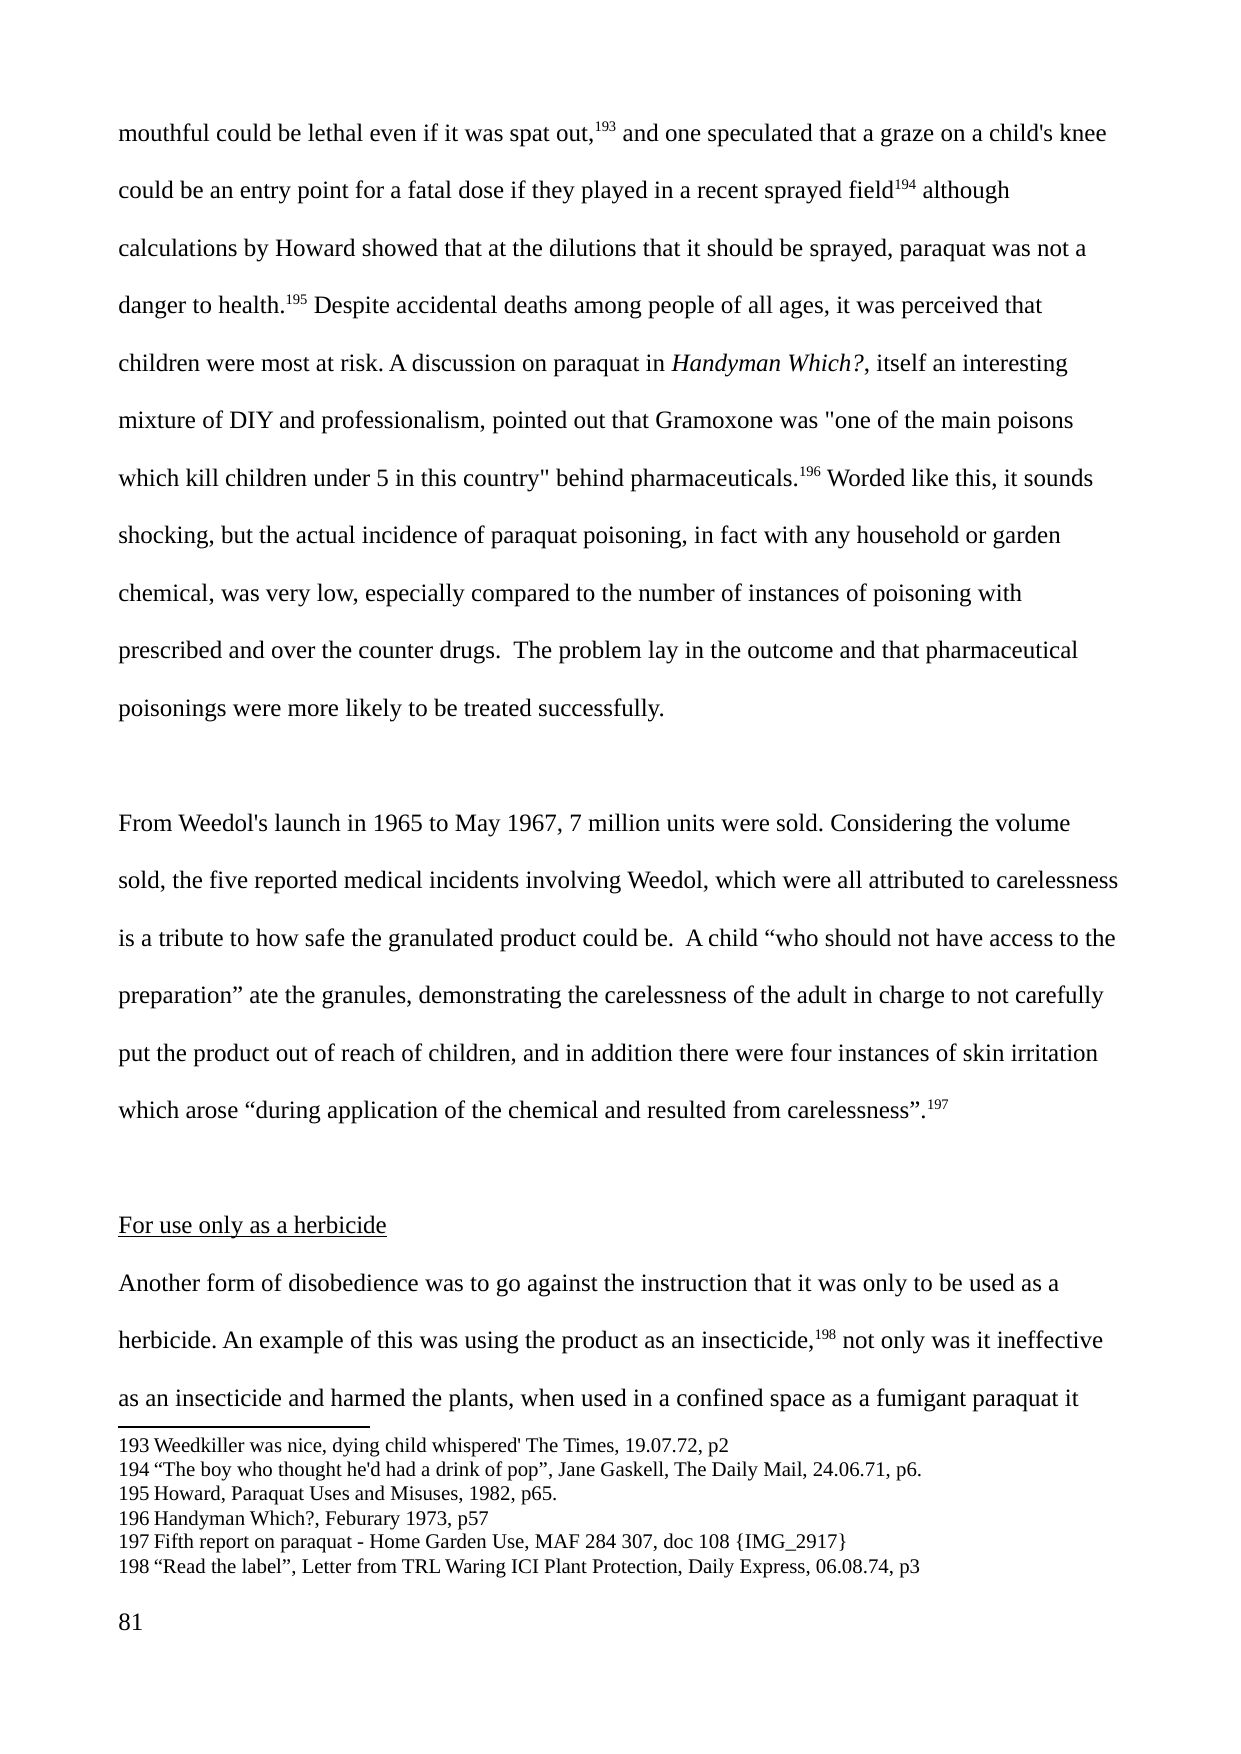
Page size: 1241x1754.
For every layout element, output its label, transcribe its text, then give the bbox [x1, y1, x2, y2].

text Handyman Which?, Feburary 1973, p57 [118, 1505, 1122, 1529]
text “Read the label”, Letter from TRL Waring ICI Plant Protection, Daily Express, 06.08.74, p3 [118, 1553, 1122, 1578]
text Fifth report on paraquat - Home Garden Use, MAF 284 307, doc 108 {IMG_2917} [118, 1529, 1122, 1553]
text “The boy who thought he'd had a drink of pop”, Jane Gaskell, The Daily Mail, 24.06.71, p6. [118, 1457, 1122, 1481]
text From Weedol's launch in 1965 to May 1967, 7 million units were sold. Considering the volume sold, the five reported medical incidents involving Weedol, which were all attributed to carelessness is a tribute to how safe the granulated product could be. A child “who should not have access to the preparation” ate the granules, demonstrating the carelessness of the adult in charge to not carefully put the product out of reach of children, and in addition there were four instances of skin irritation which arose “during application of the chemical and resulted from carelessness”. [118, 808, 1122, 1124]
text Howard, Paraquat Uses and Misuses, 1982, p65. [118, 1481, 1122, 1505]
text Weedkiller was nice, dying child whispered' The Times, 19.07.72, p2 [118, 1433, 1122, 1457]
text Another form of disobedience was to go against the instruction that it was only to be used as a herbicide. An example of this was using the product as an insecticide, not only was it ineffective as an insecticide and harmed the plants, when used in a confined space as a fumigant paraquat it [118, 1268, 1122, 1412]
text mouthful could be lethal even if it was spat out, and one speculated that a graze on a child's knee could be an entry point for a fatal dose if they played in a recent sprayed field although calculations by Howard showed that at the dilutions that it should be sprayed, paraquat was not a danger to health. Despite accidental deaths among people of all ages, it was perceived that children were most at risk. A discussion on paraquat in Handyman Which?, itself an interesting mixture of DIY and professionalism, pointed out that Gramoxone was "one of the main poisons which kill children under 5 in this country" behind pharmaceuticals. Worded like this, it sounds shocking, but the actual incidence of paraquat poisoning, in fact with any household or garden chemical, was very low, especially compared to the number of instances of poisoning with prescribed and over the counter drugs. The problem lay in the outcome and that pharmaceutical poisonings were more likely to be treated successfully. [118, 118, 1122, 722]
text For use only as a herbicide [118, 1211, 1122, 1239]
